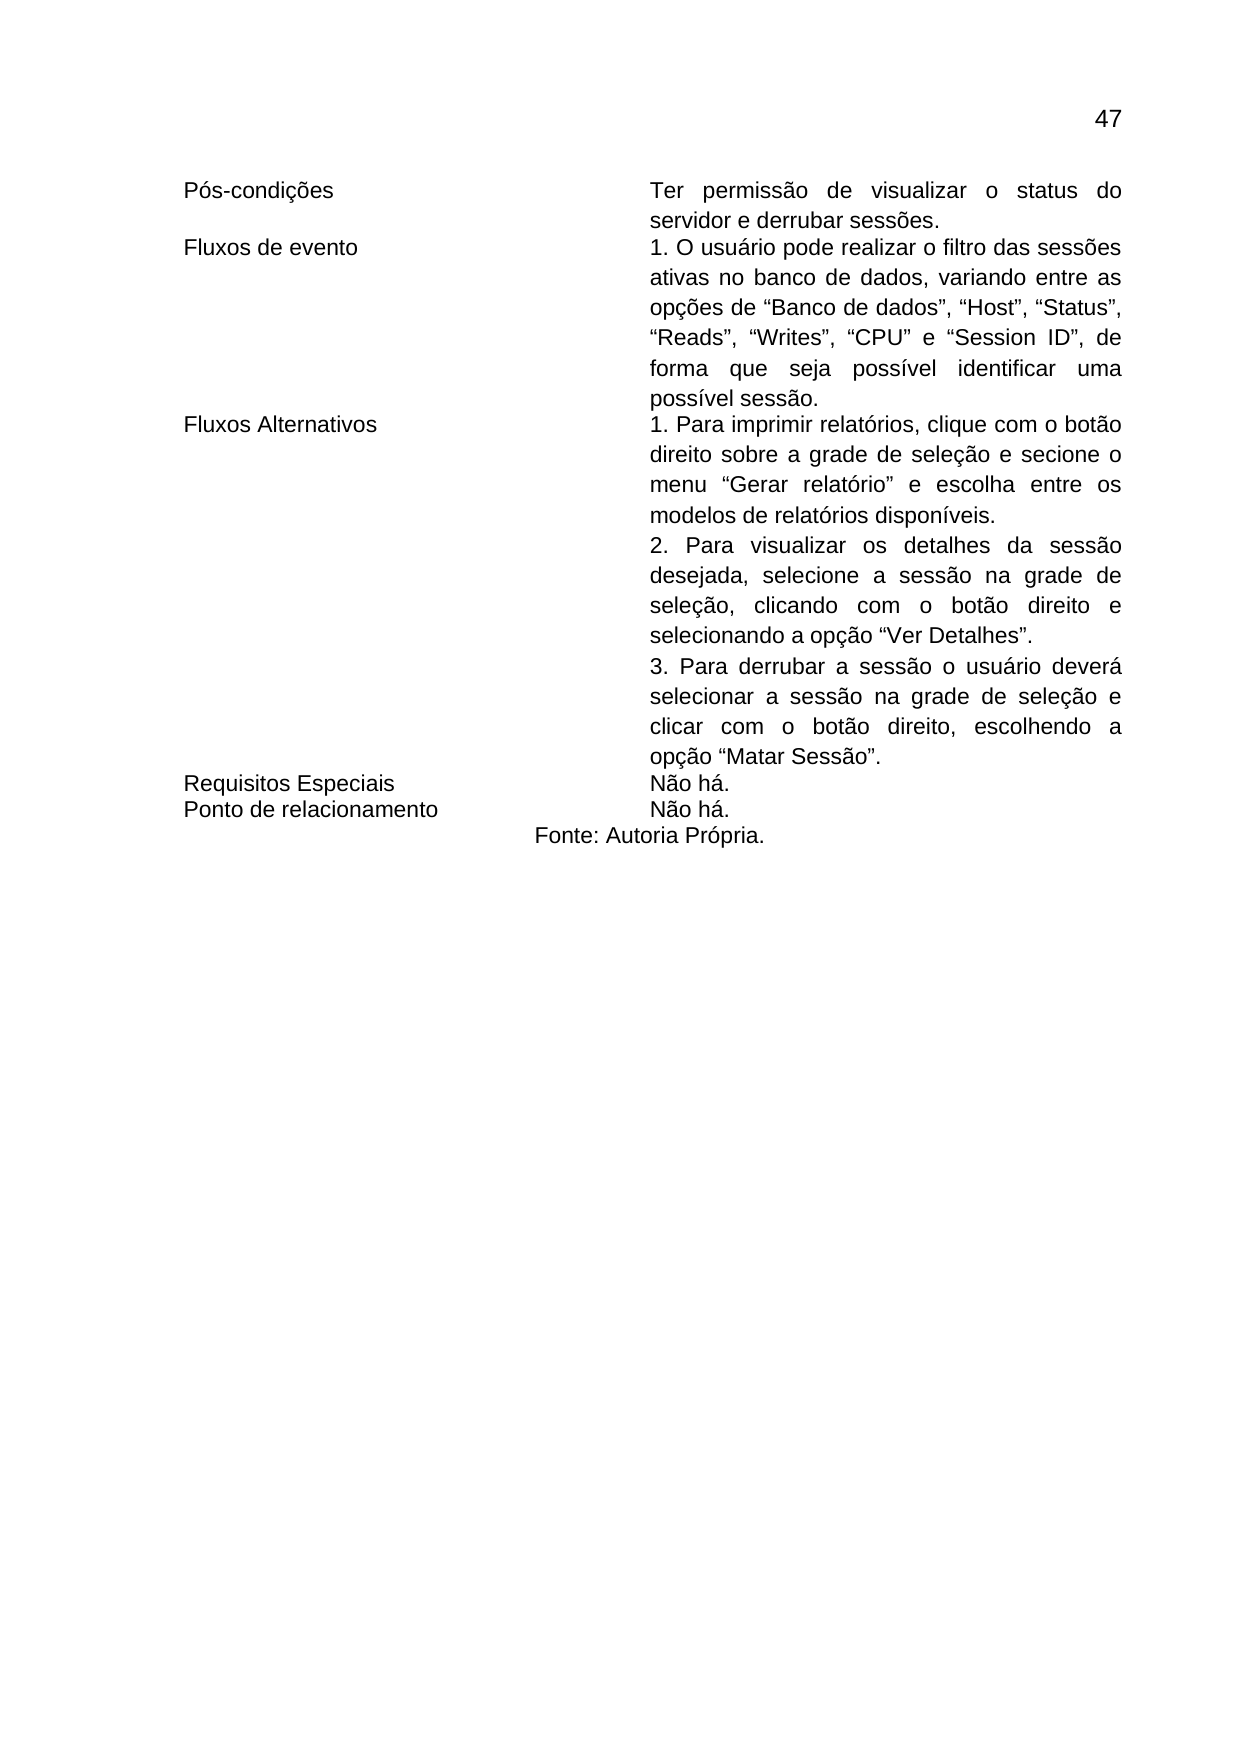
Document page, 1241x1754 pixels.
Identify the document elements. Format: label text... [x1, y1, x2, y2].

table_cell Fluxos Alternativos [177, 411, 649, 770]
table_cell Ponto de relacionamento [177, 796, 649, 822]
table_cell 1. Para imprimir relatórios, clique com o botão direito sobre a grade de seleção e secione o menu “Gerar relatório” e escolha entre os modelos de relatórios disponíveis. 2. Para visualizar os detalhes da sessão desejada, selecione a sessão na grade de seleção, clicando com o botão direito e selecionando a opção “Ver Detalhes”. 3. Para derrubar a sessão o usuário deverá selecionar a sessão na grade de seleção e clicar com o botão direito, escolhendo a opção “Matar Sessão”. [650, 411, 1122, 770]
table_cell Fluxos de evento [177, 234, 649, 411]
table_cell Ter permissão de visualizar o status do servidor e derrubar sessões. [650, 177, 1122, 234]
table_cell Pós-condições [177, 177, 649, 234]
table_cell Não há. [650, 770, 1122, 796]
table_cell Requisitos Especiais [177, 770, 649, 796]
table_cell Não há. [650, 796, 1122, 822]
text Fonte: Autoria Própria. [177, 822, 1122, 849]
table_cell 1. O usuário pode realizar o filtro das sessões ativas no banco de dados, variando entre as opções de “Banco de dados”, “Host”, “Status”, “Reads”, “Writes”, “CPU” e “Session ID”, de forma que seja possível identificar uma possível sessão. [650, 234, 1122, 411]
